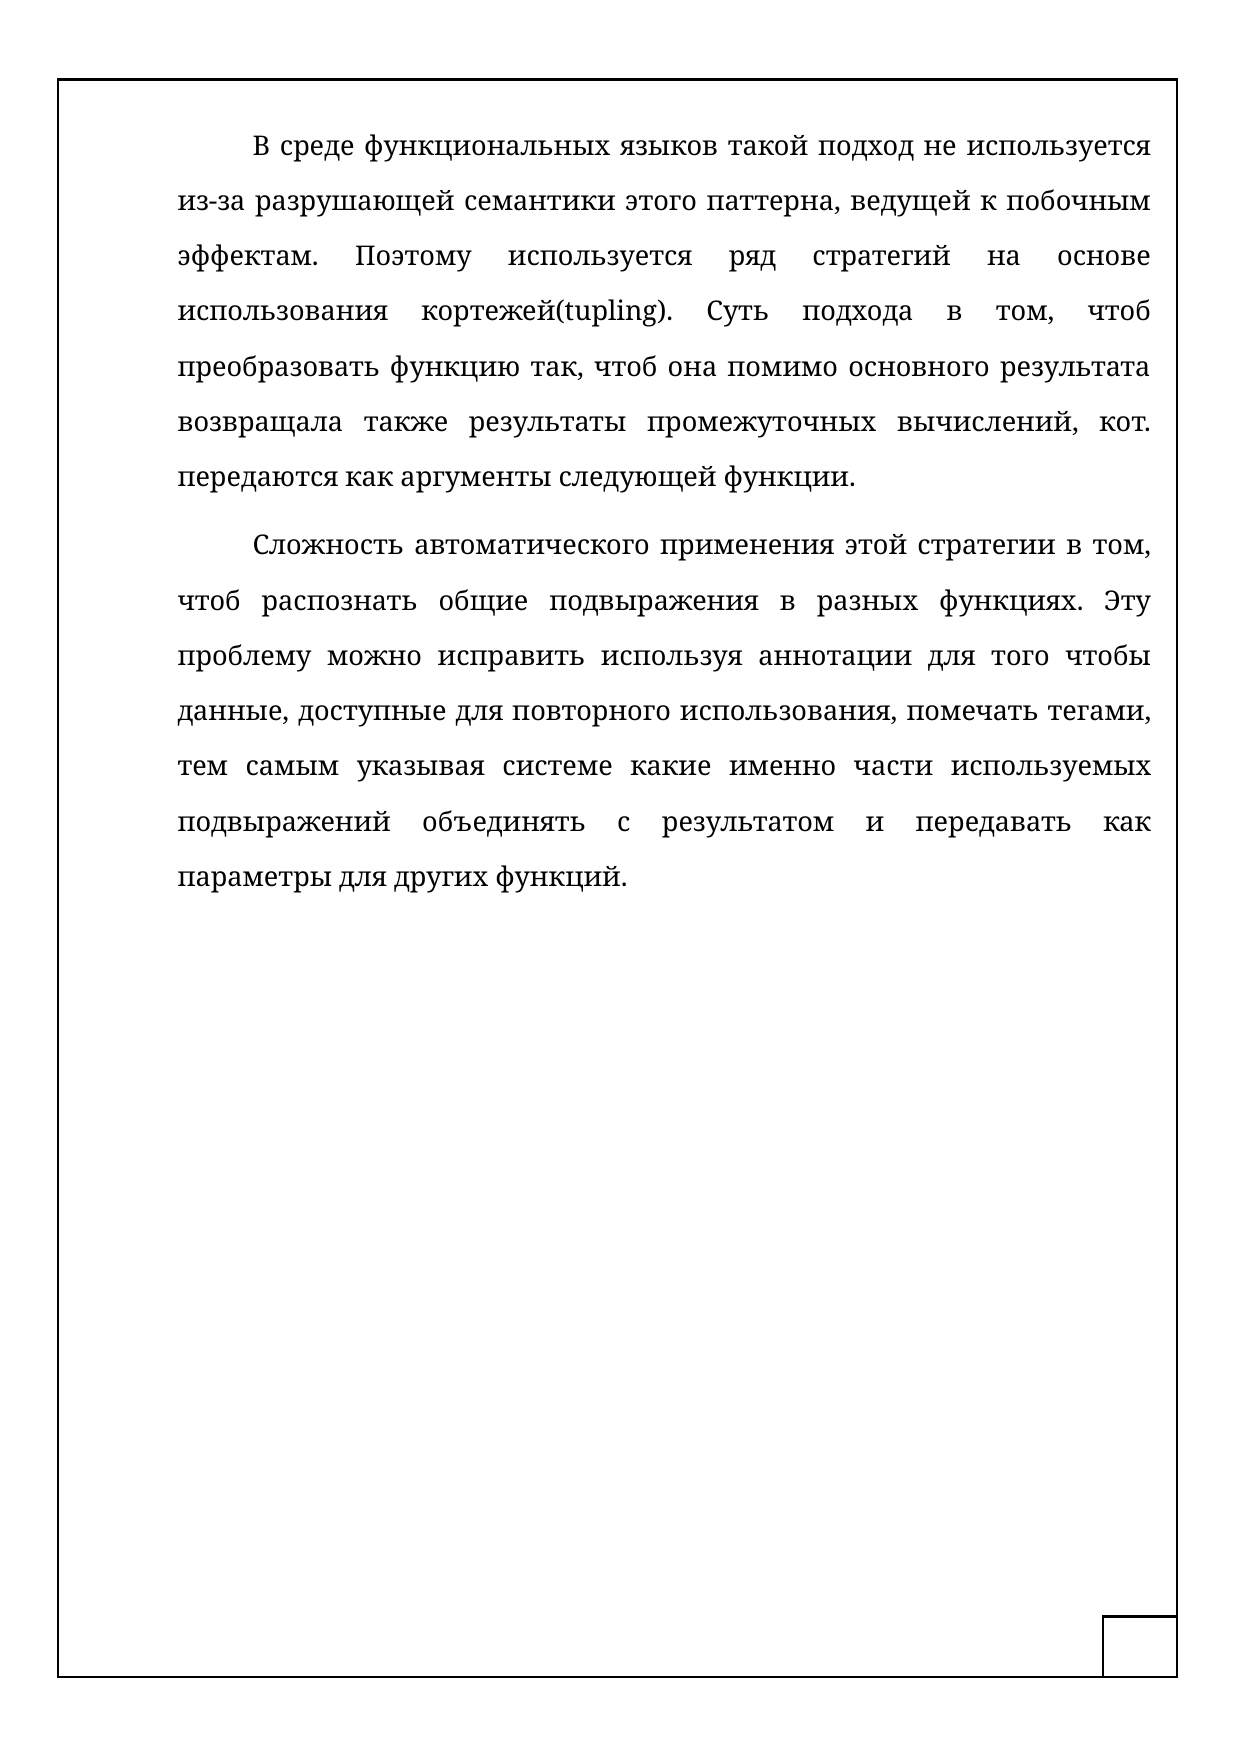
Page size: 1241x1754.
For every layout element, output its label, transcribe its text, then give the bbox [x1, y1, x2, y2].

text Сложность автоматического применения этой стратегии в том, чтоб распознать общие подвыражения в разных функциях. Эту проблему можно исправить используя аннотации для того чтобы данные, доступные для повторного использования, помечать тегами, тем самым указывая системе какие именно части используемых подвыражений объединять с результатом и передавать как параметры для других функций. [177, 526, 1152, 894]
text В среде функциональных языков такой подход не используется из-за разрушающей семантики этого паттерна, ведущей к побочным эффектам. Поэтому используется ряд стратегий на основе использования кортежей(tupling). Суть подхода в том, чтоб преобразовать функцию так, чтоб она помимо основного результата возвращала также результаты промежуточных вычислений, кот. передаются как аргументы следующей функции. [177, 126, 1152, 495]
